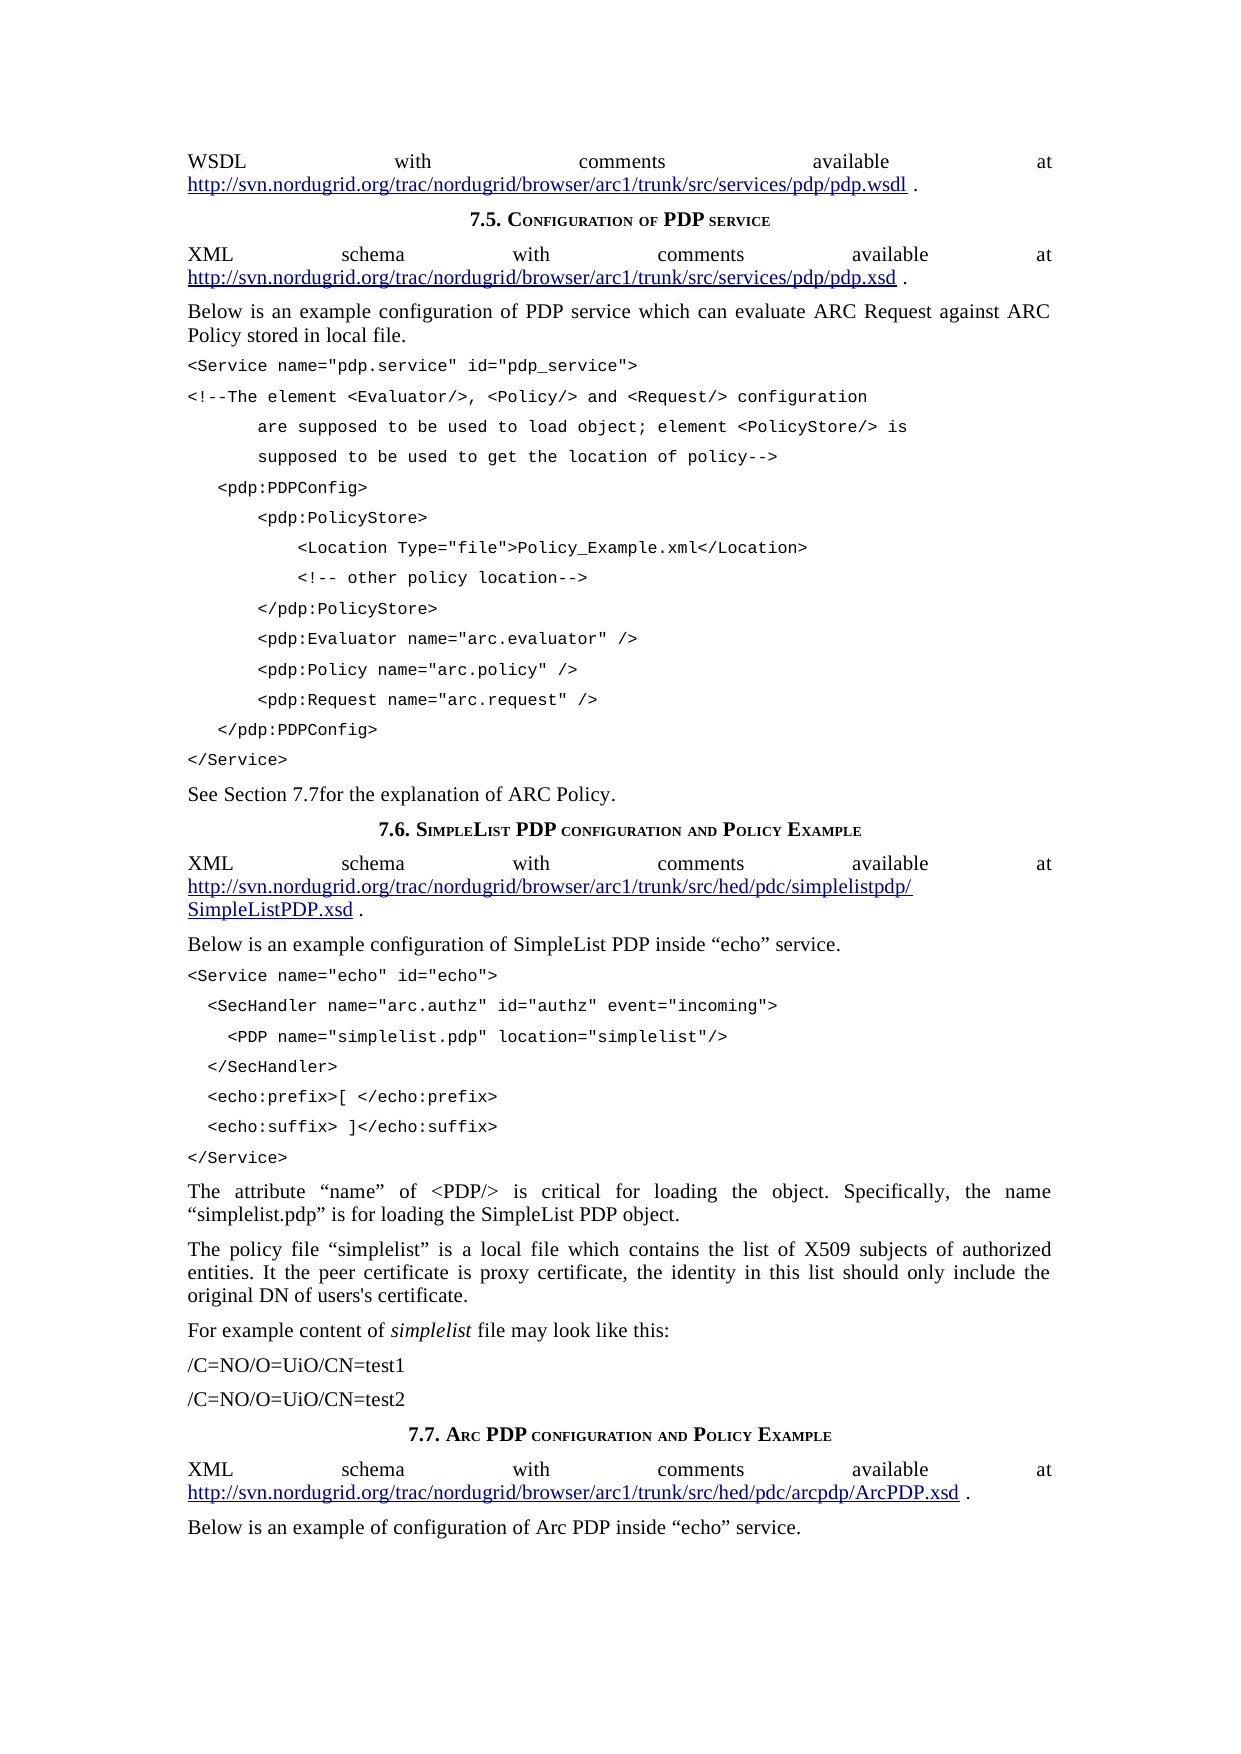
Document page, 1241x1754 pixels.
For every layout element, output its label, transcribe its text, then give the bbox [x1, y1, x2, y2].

text /C=NO/O=UiO/CN=test1 [187, 1353, 1053, 1376]
text <echo:suffix> ]</echo:suffix> [187, 1119, 1053, 1138]
text The attribute “name” of <PDP/> is critical for loading the object. Specifically, the name “simplelist.pdp” is for loading the SimpleList PDP object. [187, 1180, 1053, 1226]
subtitle SimpleList PDP configuration and Policy Example [187, 817, 1053, 840]
text </Service> [187, 752, 1053, 771]
text <Service name="pdp.service" id="pdp_service"> [187, 358, 1053, 377]
text </Service> [187, 1150, 1053, 1168]
text </pdp:PDPConfig> [187, 722, 1053, 741]
text WSDL with comments available at http://svn.nordugrid.org/trac/nordugrid/browser/arc1/trunk/src/services/pdp/pdp.wsdl . [187, 150, 1053, 196]
text /C=NO/O=UiO/CN=test2 [187, 1388, 1053, 1411]
text <Location Type="file">Policy_Example.xml</Location> [187, 540, 1053, 559]
text XML schema with comments available at http://svn.nordugrid.org/trac/nordugrid/browser/arc1/trunk/src/services/pdp/pdp.xsd . [187, 243, 1053, 289]
text </pdp:PolicyStore> [187, 601, 1053, 619]
text <pdp:Policy name="arc.policy" /> [187, 661, 1053, 680]
text <pdp:PolicyStore> [187, 510, 1053, 528]
text XML schema with comments available at http://svn.nordugrid.org/trac/nordugrid/browser/arc1/trunk/src/hed/pdc/simplelistpdp/SimpleListPDP.xsd . [187, 852, 1053, 921]
text <SecHandler name="arc.authz" id="authz" event="incoming"> [187, 998, 1053, 1017]
text <!-- other policy location--> [187, 570, 1053, 589]
text XML schema with comments available at http://svn.nordugrid.org/trac/nordugrid/browser/arc1/trunk/src/hed/pdc/arcpdp/ArcPDP.xsd . [187, 1458, 1053, 1504]
text Below is an example configuration of PDP service which can evaluate ARC Request against ARC Policy stored in local file. [187, 300, 1053, 346]
subtitle Arc PDP configuration and Policy Example [187, 1423, 1053, 1446]
text <Service name="echo" id="echo"> [187, 968, 1053, 986]
text The policy file “simplelist” is a local file which contains the list of X509 subjects of authorized entities. It the peer certificate is proxy certificate, the identity in this list should only include the original DN of users's certificate. [187, 1238, 1053, 1307]
text See Section 7.7for the explanation of ARC Policy. [187, 783, 1053, 806]
text <PDP name="simplelist.pdp" location="simplelist"/> [187, 1028, 1053, 1047]
text supposed to be used to get the location of policy--> [187, 449, 1053, 468]
text are supposed to be used to load object; element <PolicyStore/> is [187, 419, 1053, 437]
text </SecHandler> [187, 1059, 1053, 1077]
text <pdp:Request name="arc.request" /> [187, 692, 1053, 710]
text <pdp:Evaluator name="arc.evaluator" /> [187, 631, 1053, 649]
text <pdp:PDPConfig> [187, 479, 1053, 498]
text Below is an example of configuration of Arc PDP inside “echo” service. [187, 1516, 1053, 1539]
text <!--The element <Evaluator/>, <Policy/> and <Request/> configuration [187, 388, 1053, 407]
text <echo:prefix>[ </echo:prefix> [187, 1089, 1053, 1108]
text Below is an example configuration of SimpleList PDP inside “echo” service. [187, 933, 1053, 956]
subtitle Configuration of PDP service [187, 208, 1053, 231]
text For example content of simplelist file may look like this: [187, 1319, 1053, 1342]
